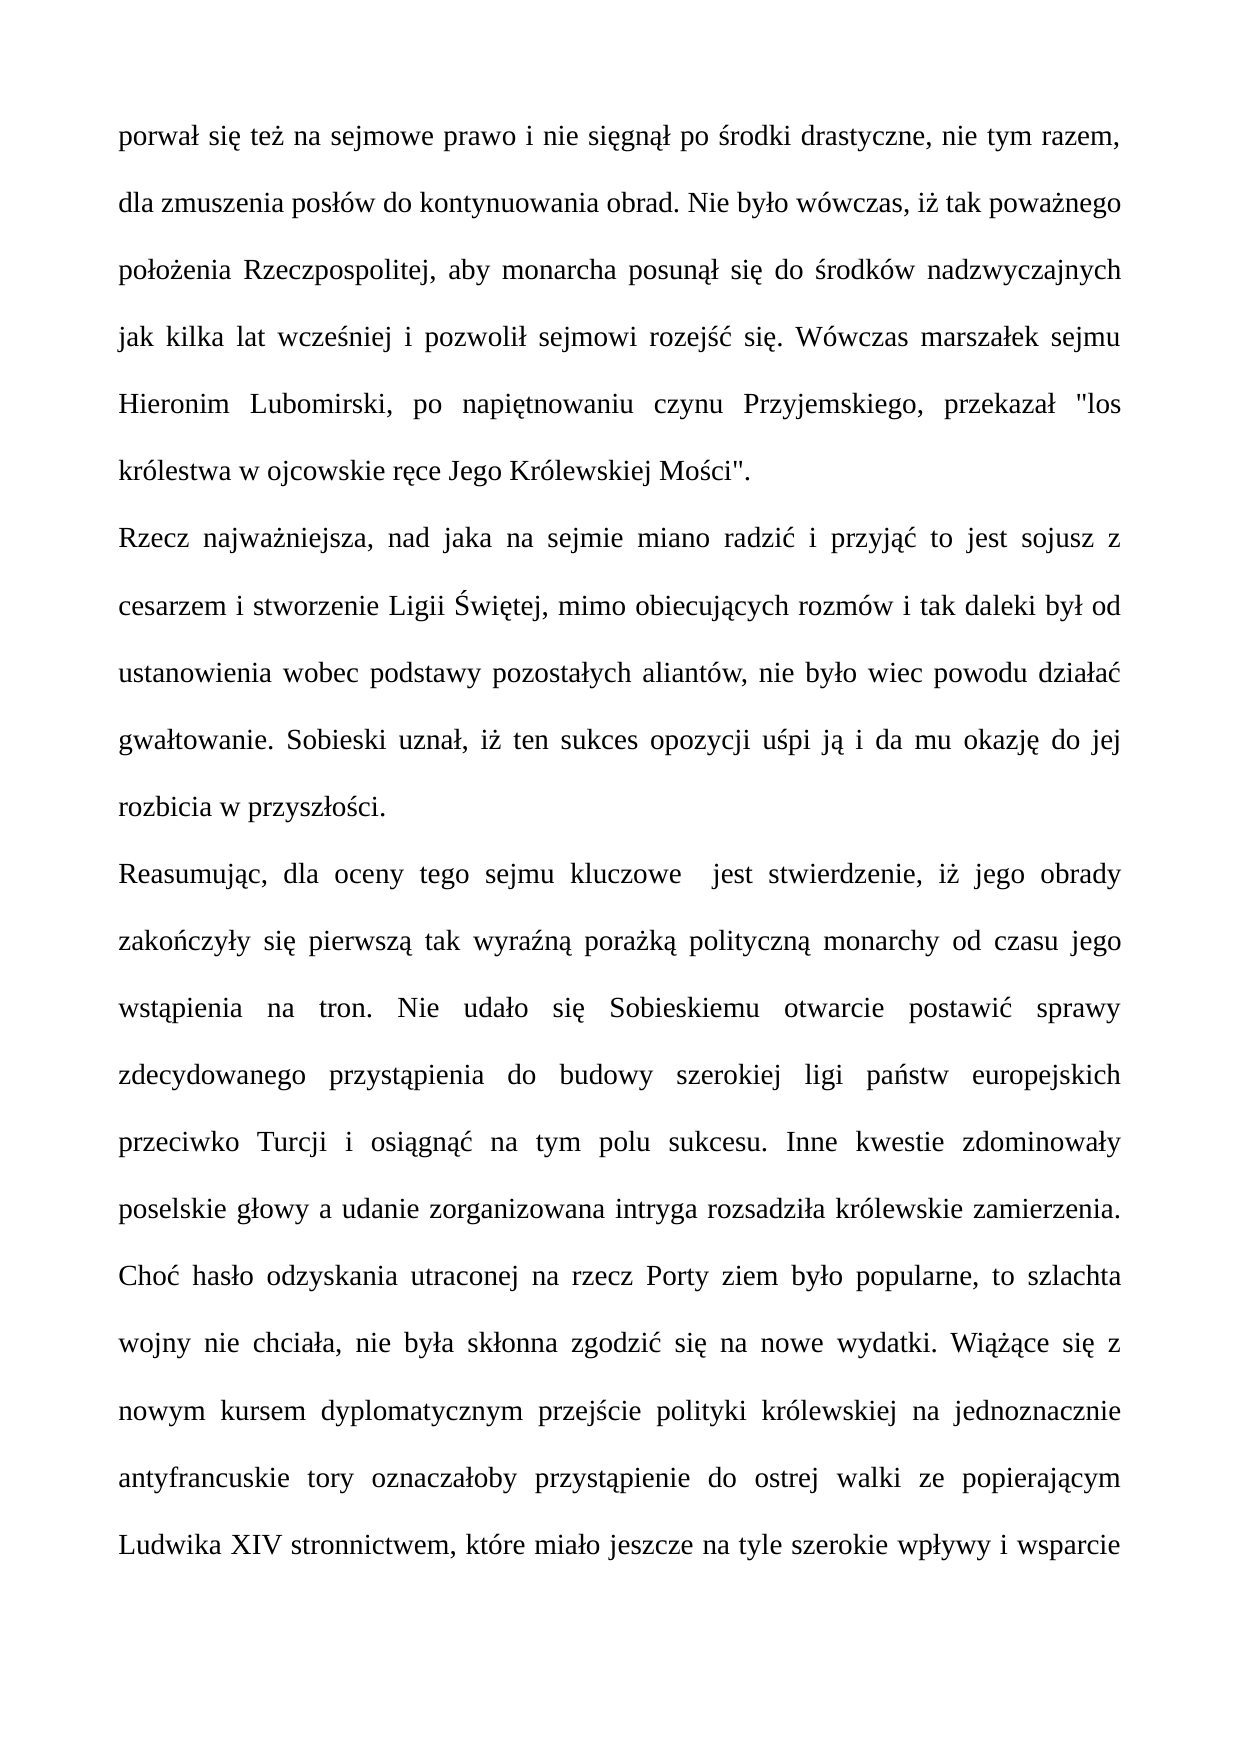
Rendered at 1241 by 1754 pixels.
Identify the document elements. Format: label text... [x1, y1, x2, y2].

text Rzecz najważniejsza, nad jaka na sejmie miano radzić i przyjąć to jest sojusz z cesarzem i stworzenie Ligii Świętej, mimo obiecujących rozmów i tak daleki był od ustanowienia wobec podstawy pozostałych aliantów, nie było wiec powodu działać gwałtowanie. Sobieski uznał, iż ten sukces opozycji uśpi ją i da mu okazję do jej rozbicia w przyszłości. [118, 521, 1122, 822]
text porwał się też na sejmowe prawo i nie sięgnął po środki drastyczne, nie tym razem, dla zmuszenia posłów do kontynuowania obrad. Nie było wówczas, iż tak poważnego położenia Rzeczpospolitej, aby monarcha posunął się do środków nadzwyczajnych jak kilka lat wcześniej i pozwolił sejmowi rozejść się. Wówczas marszałek sejmu Hieronim Lubomirski, po napiętnowaniu czynu Przyjemskiego, przekazał "los królestwa w ojcowskie ręce Jego Królewskiej Mości". [118, 118, 1122, 487]
text Reasumując, dla oceny tego sejmu kluczowe jest stwierdzenie, iż jego obrady zakończyły się pierwszą tak wyraźną porażką polityczną monarchy od czasu jego wstąpienia na tron. Nie udało się Sobieskiemu otwarcie postawić sprawy zdecydowanego przystąpienia do budowy szerokiej ligi państw europejskich przeciwko Turcji i osiągnąć na tym polu sukcesu. Inne kwestie zdominowały poselskie głowy a udanie zorganizowana intryga rozsadziła królewskie zamierzenia. Choć hasło odzyskania utraconej na rzecz Porty ziem było popularne, to szlachta wojny nie chciała, nie była skłonna zgodzić się na nowe wydatki. Wiążące się z nowym kursem dyplomatycznym przejście polityki królewskiej na jednoznacznie antyfrancuskie tory oznaczałoby przystąpienie do ostrej walki ze popierającym Ludwika XIV stronnictwem, które miało jeszcze na tyle szerokie wpływy i wsparcie [118, 856, 1122, 1560]
